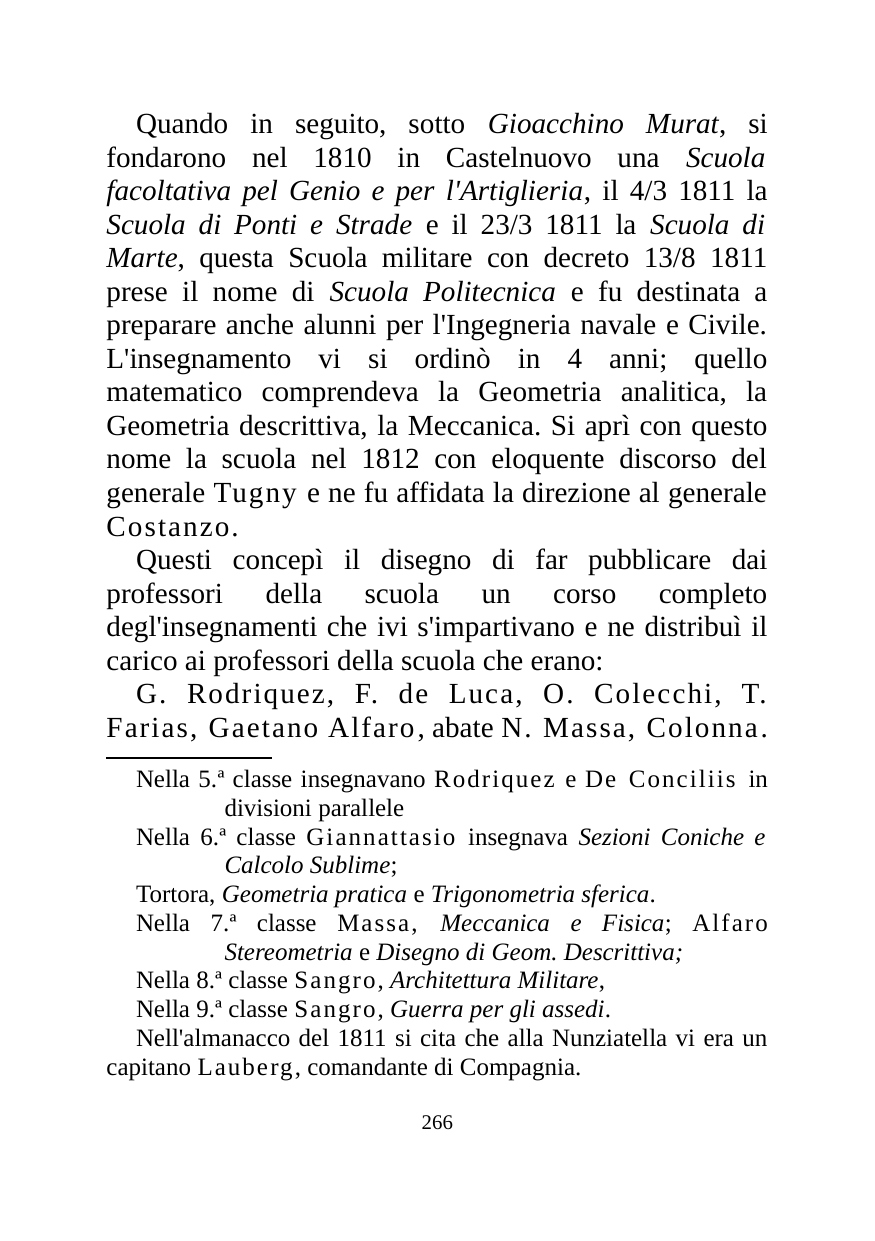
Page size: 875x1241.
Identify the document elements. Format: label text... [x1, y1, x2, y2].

text Nella 7.ª classe Massa, Meccanica e Fisica; Alfaro Stereometria e Disegno di Geom. Descrittiva; [136, 908, 768, 965]
text G. Rodriquez, F. de Luca, O. Colecchi, T. Farias, Gaetano Alfaro, abate N. Massa, Colonna. [106, 676, 768, 743]
text Nella 8.ª classe Sangro, Architettura Militare, [136, 965, 768, 994]
text Nella 9.ª classe Sangro, Guerra per gli assedi. [136, 994, 768, 1023]
text Nella 6.ª classe Giannattasio insegnava Sezioni Coniche e Calcolo Sublime; [136, 822, 768, 879]
text Nella 5.ª classe insegnavano Rodriquez e De Conciliis in divisioni parallele [136, 764, 768, 822]
text Questi concepì il disegno di far pubblicare dai professori della scuola un corso completo degl'insegnamenti che ivi s'impartivano e ne distribuì il carico ai professori della scuola che erano: [106, 542, 768, 676]
text Tortora, Geometria pratica e Trigonometria sferica. [136, 879, 768, 908]
text Nell'almanacco del 1811 si cita che alla Nunziatella vi era un capitano Lauberg, comandante di Compagnia. [106, 1023, 768, 1080]
text Quando in seguito, sotto Gioacchino Murat, si fondarono nel 1810 in Castelnuovo una Scuola facoltativa pel Genio e per l'Artiglieria, il 4/3 1811 la Scuola di Ponti e Strade e il 23/3 1811 la Scuola di Marte, questa Scuola militare con decreto 13/8 1811 prese il nome di Scuola Politecnica e fu destinata a preparare anche alunni per l'Ingegneria navale e Civile. L'insegnamento vi si ordinò in 4 anni; quello matematico comprendeva la Geometria analitica, la Geometria descrittiva, la Meccanica. Si aprì con questo nome la scuola nel 1812 con eloquente discorso del generale Tugny e ne fu affidata la direzione al generale Costanzo. [106, 106, 768, 542]
